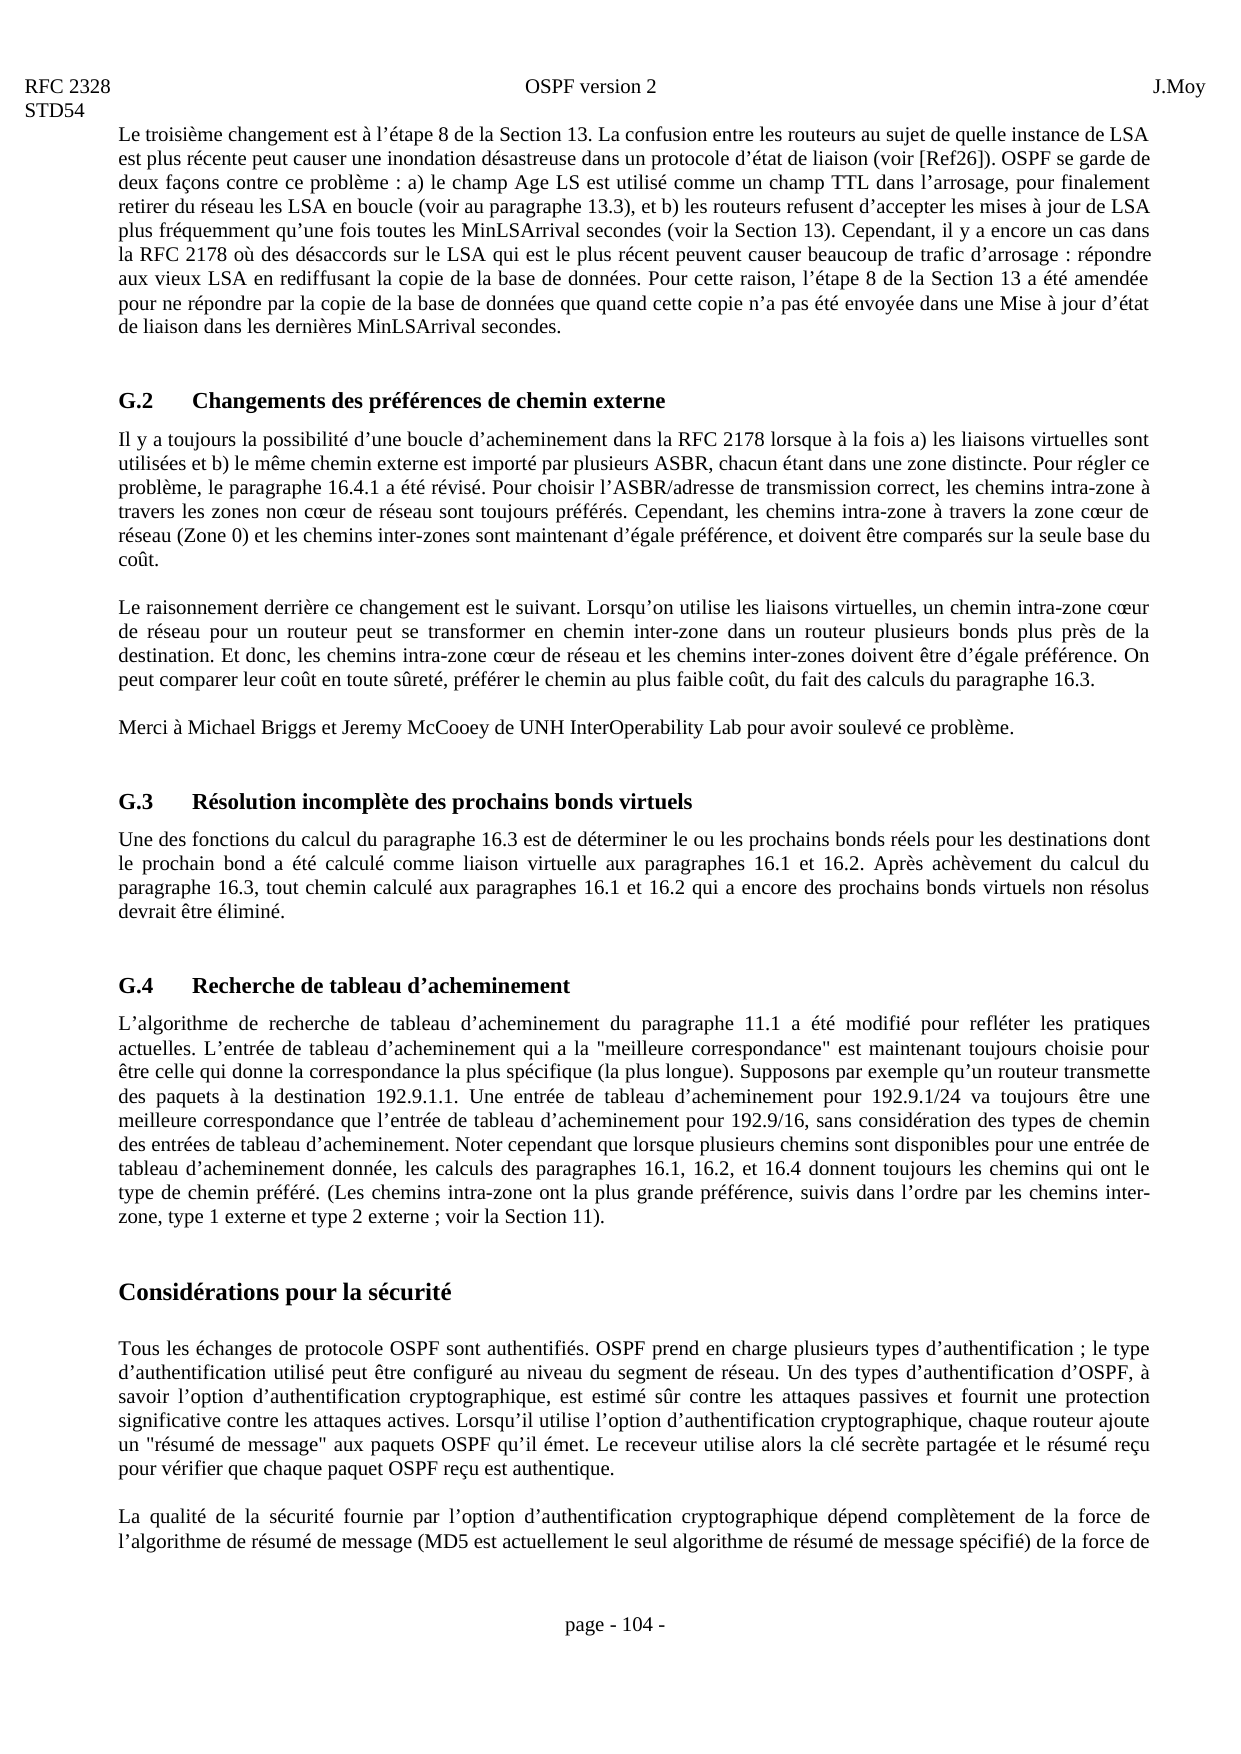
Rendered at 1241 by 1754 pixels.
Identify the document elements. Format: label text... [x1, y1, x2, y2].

text G.4 Recherche de tableau d’acheminement [118, 972, 1152, 999]
text G.2 Changements des préférences de chemin externe [118, 388, 1152, 414]
text L’algorithme de recherche de tableau d’acheminement du paragraphe 11.1 a été modifié pour refléter les pratiques actuelles. L’entrée de tableau d’acheminement qui a la "meilleure correspondance" est maintenant toujours choisie pour être celle qui donne la correspondance la plus spécifique (la plus longue). Supposons par exemple qu’un routeur transmette des paquets à la destination 192.9.1.1. Une entrée de tableau d’acheminement pour 192.9.1/24 va toujours être une meilleure correspondance que l’entrée de tableau d’acheminement pour 192.9/16, sans considération des types de chemin des entrées de tableau d’acheminement. Noter cependant que lorsque plusieurs chemins sont disponibles pour une entrée de tableau d’acheminement donnée, les calculs des paragraphes 16.1, 16.2, et 16.4 donnent toujours les chemins qui ont le type de chemin préféré. (Les chemins intra-zone ont la plus grande préférence, suivis dans l’ordre par les chemins inter-zone, type 1 externe et type 2 externe ; voir la Section 11). [118, 1011, 1152, 1228]
text Merci à Michael Briggs et Jeremy McCooey de UNH InterOperability Lab pour avoir soulevé ce problème. [118, 715, 1152, 739]
text Tous les échanges de protocole OSPF sont authentifiés. OSPF prend en charge plusieurs types d’authentification ; le type d’authentification utilisé peut être configuré au niveau du segment de réseau. Un des types d’authentification d’OSPF, à savoir l’option d’authentification cryptographique, est estimé sûr contre les attaques passives et fournit une protection significative contre les attaques actives. Lorsqu’il utilise l’option d’authentification cryptographique, chaque routeur ajoute un "résumé de message" aux paquets OSPF qu’il émet. Le receveur utilise alors la clé secrète partagée et le résumé reçu pour vérifier que chaque paquet OSPF reçu est authentique. [118, 1336, 1152, 1480]
text Considérations pour la sécurité [118, 1277, 1152, 1306]
text Une des fonctions du calcul du paragraphe 16.3 est de déterminer le ou les prochains bonds réels pour les destinations dont le prochain bond a été calculé comme liaison virtuelle aux paragraphes 16.1 et 16.2. Après achèvement du calcul du paragraphe 16.3, tout chemin calculé aux paragraphes 16.1 et 16.2 qui a encore des prochains bonds virtuels non résolus devrait être éliminé. [118, 827, 1152, 923]
text Il y a toujours la possibilité d’une boucle d’acheminement dans la RFC 2178 lorsque à la fois a) les liaisons virtuelles sont utilisées et b) le même chemin externe est importé par plusieurs ASBR, chacun étant dans une zone distincte. Pour régler ce problème, le paragraphe 16.4.1 a été révisé. Pour choisir l’ASBR/adresse de transmission correct, les chemins intra-zone à travers les zones non cœur de réseau sont toujours préférés. Cependant, les chemins intra-zone à travers la zone cœur de réseau (Zone 0) et les chemins inter-zones sont maintenant d’égale préférence, et doivent être comparés sur la seule base du coût. [118, 426, 1152, 571]
text G.3 Résolution incomplète des prochains bonds virtuels [118, 788, 1152, 815]
text La qualité de la sécurité fournie par l’option d’authentification cryptographique dépend complètement de la force de l’algorithme de résumé de message (MD5 est actuellement le seul algorithme de résumé de message spécifié) de la force de [118, 1504, 1152, 1553]
text Le troisième changement est à l’étape 8 de la Section 13. La confusion entre les routeurs au sujet de quelle instance de LSA est plus récente peut causer une inondation désastreuse dans un protocole d’état de liaison (voir [Ref26]). OSPF se garde de deux façons contre ce problème : a) le champ Age LS est utilisé comme un champ TTL dans l’arrosage, pour finalement retirer du réseau les LSA en boucle (voir au paragraphe 13.3), et b) les routeurs refusent d’accepter les mises à jour de LSA plus fréquemment qu’une fois toutes les MinLSArrival secondes (voir la Section 13). Cependant, il y a encore un cas dans la RFC 2178 où des désaccords sur le LSA qui est le plus récent peuvent causer beaucoup de trafic d’arrosage : répondre aux vieux LSA en rediffusant la copie de la base de données. Pour cette raison, l’étape 8 de la Section 13 a été amendée pour ne répondre par la copie de la base de données que quand cette copie n’a pas été envoyée dans une Mise à jour d’état de liaison dans les dernières MinLSArrival secondes. [118, 122, 1152, 338]
text Le raisonnement derrière ce changement est le suivant. Lorsqu’on utilise les liaisons virtuelles, un chemin intra-zone cœur de réseau pour un routeur peut se transformer en chemin inter-zone dans un routeur plusieurs bonds plus près de la destination. Et donc, les chemins intra-zone cœur de réseau et les chemins inter-zones doivent être d’égale préférence. On peut comparer leur coût en toute sûreté, préférer le chemin au plus faible coût, du fait des calculs du paragraphe 16.3. [118, 595, 1152, 691]
